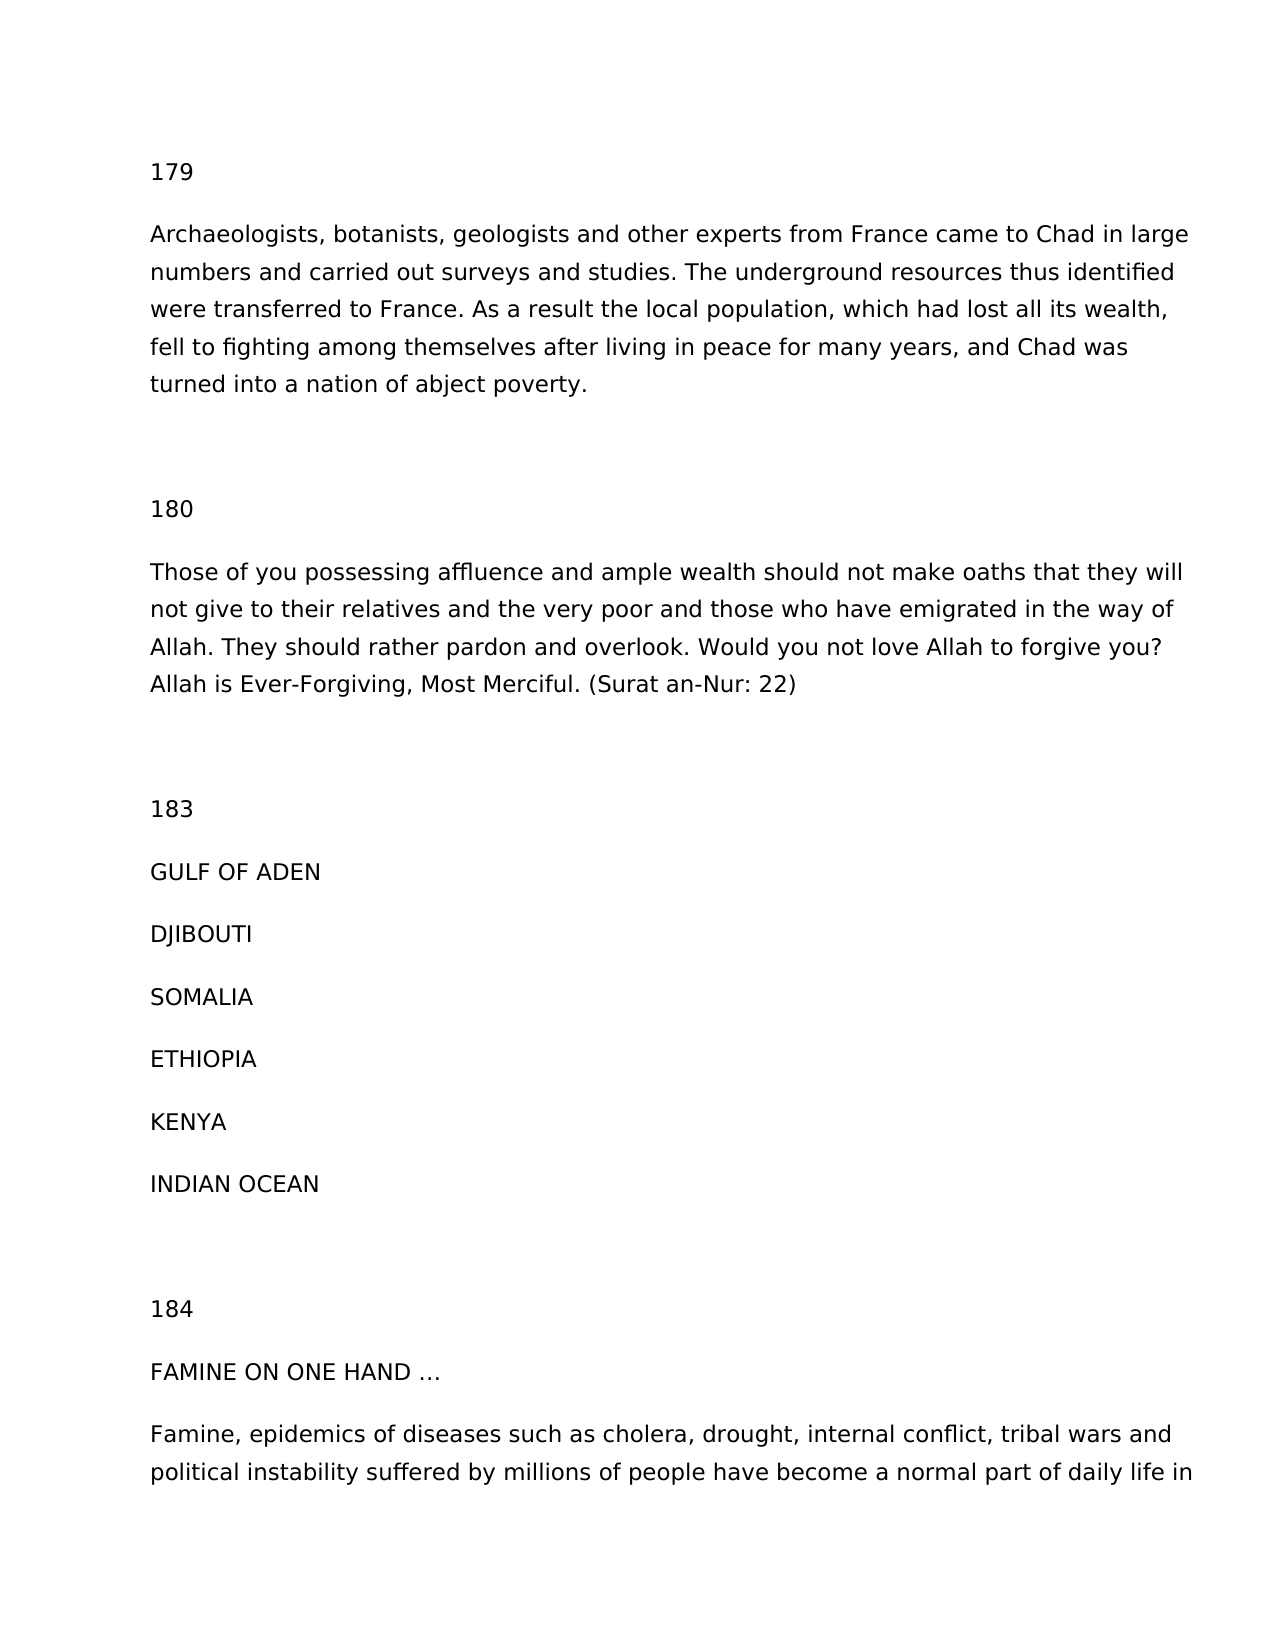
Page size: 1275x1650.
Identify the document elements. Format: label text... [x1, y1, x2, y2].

text ETHIOPIA [150, 1037, 1200, 1075]
text Famine, epidemics of diseases such as cholera, drought, internal conflict, tribal wars and political instability suffered by millions of people have become a normal part of daily life in [150, 1412, 1200, 1487]
text 183 [150, 787, 1200, 825]
text INDIAN OCEAN [150, 1162, 1200, 1200]
text 184 [150, 1287, 1200, 1325]
text 180 [150, 487, 1200, 525]
text DJIBOUTI [150, 912, 1200, 950]
text 179 [150, 150, 1200, 187]
text KENYA [150, 1100, 1200, 1137]
text Those of you possessing affluence and ample wealth should not make oaths that they will not give to their relatives and the very poor and those who have emigrated in the way of Allah. They should rather pardon and overlook. Would you not love Allah to forgive you? Allah is Ever-Forgiving, Most Merciful. (Surat an-Nur: 22) [150, 550, 1200, 700]
text GULF OF ADEN [150, 850, 1200, 887]
text SOMALIA [150, 975, 1200, 1012]
text FAMINE ON ONE HAND … [150, 1350, 1200, 1387]
text Archaeologists, botanists, geologists and other experts from France came to Chad in large numbers and carried out surveys and studies. The underground resources thus identified were transferred to France. As a result the local population, which had lost all its wealth, fell to fighting among themselves after living in peace for many years, and Chad was turned into a nation of abject poverty. [150, 212, 1200, 400]
